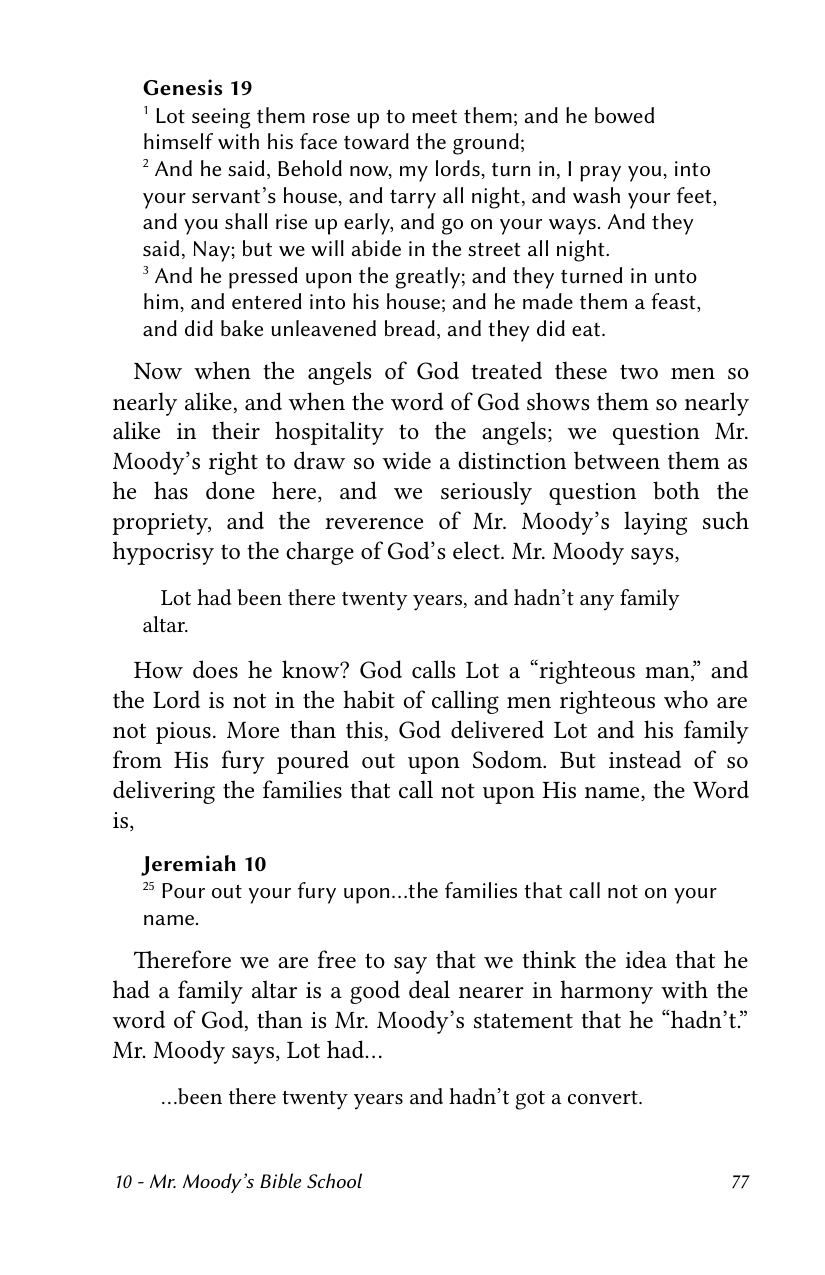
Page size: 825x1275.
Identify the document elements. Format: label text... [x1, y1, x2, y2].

text Therefore we are free to say that we think the idea that he had a family altar is a good deal nearer in harmony with the word of God, than is Mr. Moody’s statement that he “hadn’t.” Mr. Moody says, Lot had... [112, 947, 750, 1065]
text How does he know? God calls Lot a “righteous man,” and the Lord is not in the habit of calling men righteous who are not pious. More than this, God delivered Lot and his family from His fury poured out upon Sodom. But instead of so delivering the families that call not upon His name, the Word is, [112, 656, 750, 834]
text Lot had been there twenty years, and hadn’t any family altar. [142, 585, 720, 638]
text Now when the angels of God treated these two men so nearly alike, and when the word of God shows them so nearly alike in their hospitality to the angels; we question Mr. Moody’s right to draw so wide a distinction between them as he has done here, and we seriously question both the propriety, and the reverence of Mr. Moody’s laying such hypocrisy to the charge of God’s elect. Mr. Moody says, [112, 358, 750, 566]
text 2 And he said, Behold now, my lords, turn in, I pray you, into your servant’s house, and tarry all night, and wash your feet, and you shall rise up early, and go on your ways. And they said, Nay; but we will abide in the street all night. [142, 156, 720, 262]
text Jeremiah 10 [142, 851, 750, 877]
text Genesis 19 [142, 75, 750, 101]
text 25 Pour out your fury upon...the families that call not on your name. [142, 878, 720, 931]
text ...been there twenty years and hadn’t got a convert. [142, 1084, 720, 1110]
text 1 Lot seeing them rose up to meet them; and he bowed himself with his face toward the ground; [142, 103, 720, 155]
text 3 And he pressed upon the greatly; and they turned in unto him, and entered into his house; and he made them a feast, and did bake unleavened bread, and they did eat. [142, 263, 720, 342]
